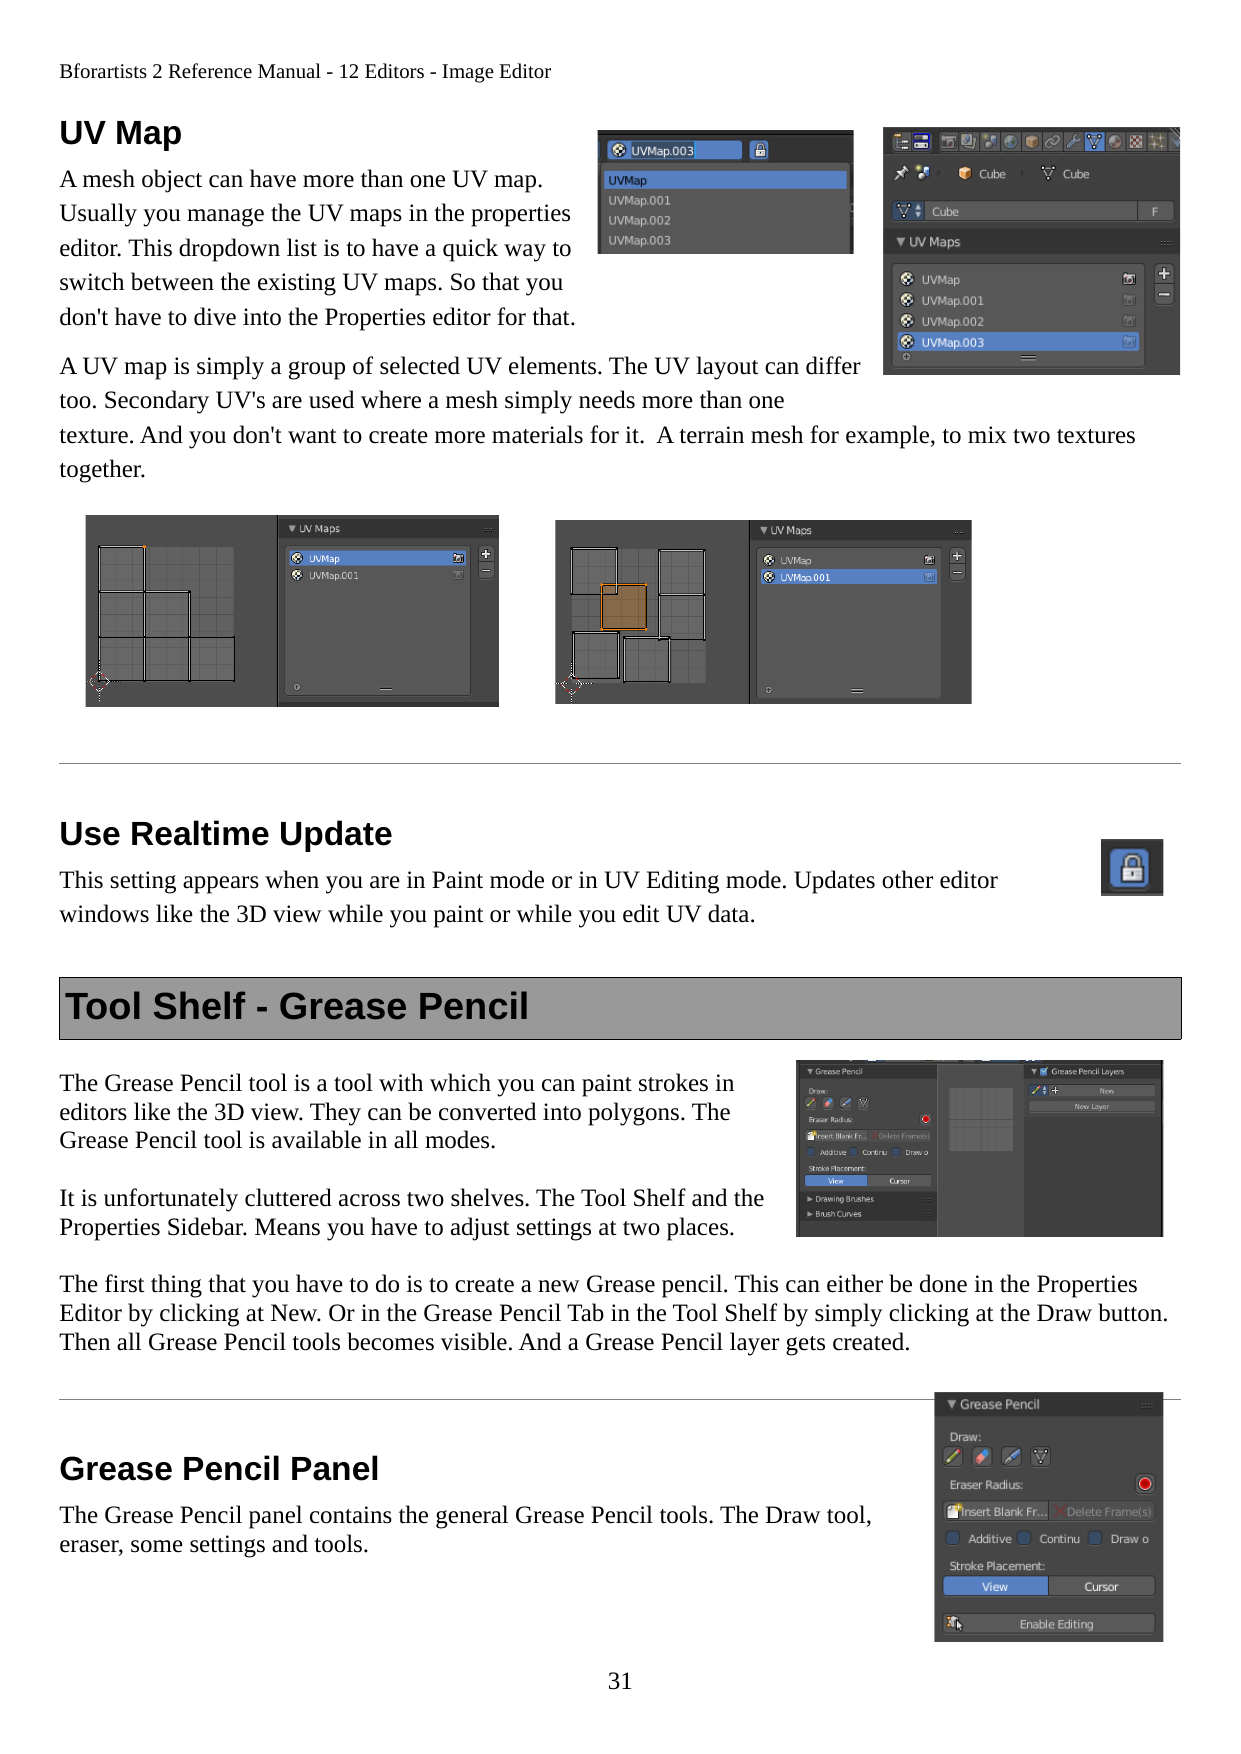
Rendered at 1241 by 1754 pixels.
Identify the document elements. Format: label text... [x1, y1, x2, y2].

text The first thing that you have to do is to create a new Grease pencil. This can either be done in the Properties Editor by clicking at New. Or in the Grease Pencil Tab in the Tool Shelf by simply clicking at the Draw button. Then all Grease Pencil tools becomes visible. And a Grease Pencil layer gets created. [59, 1269, 1181, 1356]
text A mesh object can have more than one UV map. Usually you manage the UV maps in the properties editor. This dropdown list is to have a quick way to switch between the existing UV maps. So that you don't have to dive into the Properties editor for that. [59, 164, 883, 330]
picture [555, 520, 972, 704]
subtitle Grease Pencil Panel [59, 1449, 934, 1488]
subtitle [1164, 1449, 1181, 1488]
text It is unfortunately cluttered across two shelves. The Tool Shelf and the Properties Sidebar. Means you have to adjust settings at two places. [59, 1183, 1181, 1241]
picture [597, 130, 854, 254]
text This setting appears when you are in Paint mode or in UV Editing mode. Updates other editor windows like the 3D view while you paint or while you edit UV data. [59, 865, 1181, 928]
table_header Tool Shelf - Grease Pencil [60, 978, 1181, 1039]
picture [883, 127, 1181, 375]
picture [1101, 839, 1164, 896]
text The Grease Pencil panel contains the general Grease Pencil tools. The Draw tool, eraser, some settings and tools. [59, 1500, 934, 1558]
picture [796, 1060, 1164, 1237]
picture [85, 515, 499, 707]
subtitle UV Map [59, 113, 1181, 151]
subtitle Use Realtime Update [59, 813, 1181, 852]
text A UV map is simply a group of selected UV elements. The UV layout can differ too. Secondary UV's are used where a mesh simply needs more than one texture. And you don't want to create more materials for it. A terrain mesh for example, to mix two textures together. [59, 351, 1181, 483]
text The Grease Pencil tool is a tool with which you can paint strokes in editors like the 3D view. They can be converted into polygons. The Grease Pencil tool is available in all modes. [59, 1068, 796, 1154]
picture [934, 1392, 1164, 1642]
